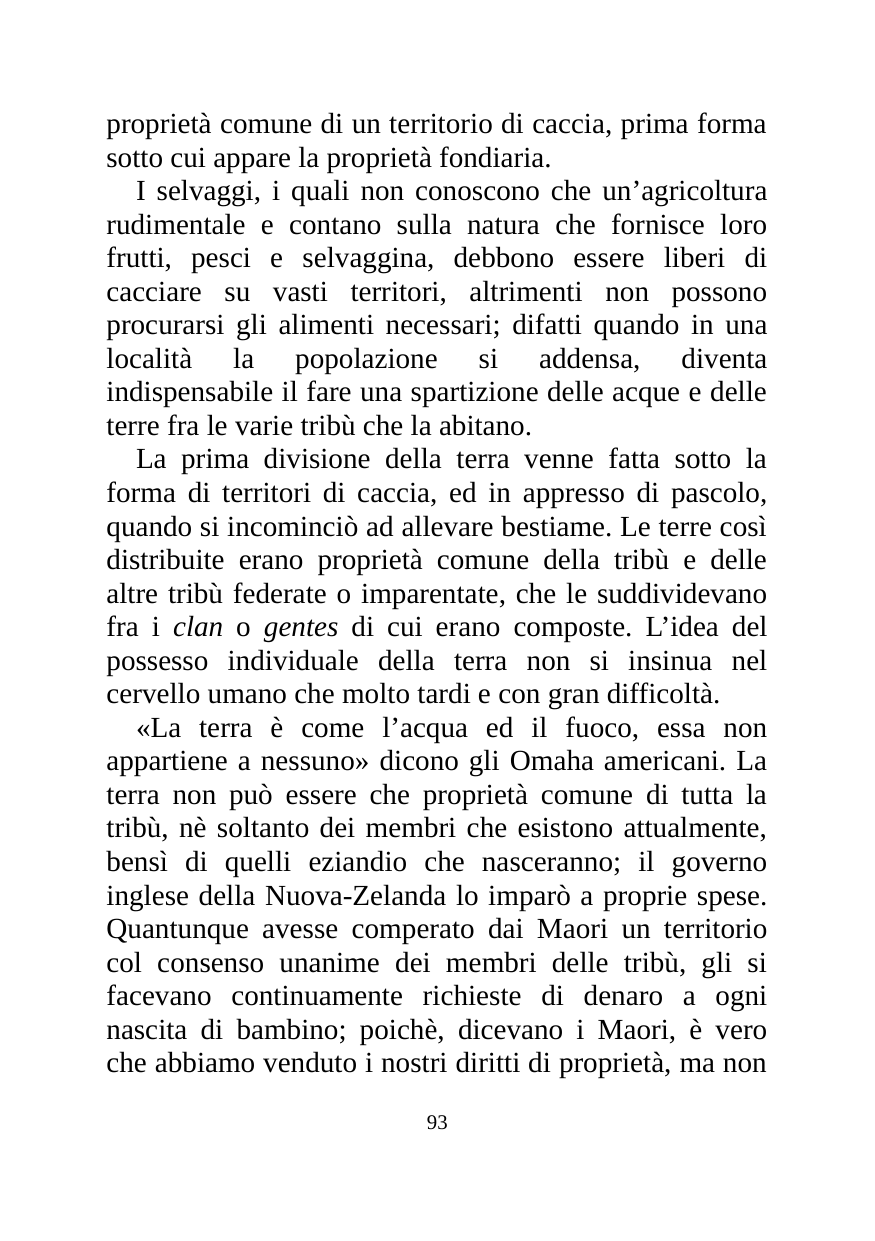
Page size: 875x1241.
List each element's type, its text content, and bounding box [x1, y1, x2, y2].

text La prima divisione della terra venne fatta sotto la forma di territori di caccia, ed in appresso di pascolo, quando si incominciò ad allevare bestiame. Le terre così distribuite erano proprietà comune della tribù e delle altre tribù federate o imparentate, che le suddividevano fra i clan o gentes di cui erano composte. L’idea del possesso individuale della terra non si insinua nel cervello umano che molto tardi e con gran difficoltà. [106, 442, 768, 710]
text I selvaggi, i quali non conoscono che un’agricoltura rudimentale e contano sulla natura che fornisce loro frutti, pesci e selvaggina, debbono essere liberi di cacciare su vasti territori, altrimenti non possono procurarsi gli alimenti necessari; difatti quando in una località la popolazione si addensa, diventa indispensabile il fare una spartizione delle acque e delle terre fra le varie tribù che la abitano. [106, 173, 768, 442]
text «La terra è come l’acqua ed il fuoco, essa non appartiene a nessuno» dicono gli Omaha americani. La terra non può essere che proprietà comune di tutta la tribù, nè soltanto dei membri che esistono attualmente, bensì di quelli eziandio che nasceranno; il governo inglese della Nuova-Zelanda lo imparò a proprie spese. Quantunque avesse comperato dai Maori un territorio col consenso unanime dei membri delle tribù, gli si facevano continuamente richieste di denaro a ogni nascita di bambino; poichè, dicevano i Maori, è vero che abbiamo venduto i nostri diritti di proprietà, ma non [106, 710, 768, 1079]
text proprietà comune di un territorio di caccia, prima forma sotto cui appare la proprietà fondiaria. [106, 106, 768, 173]
